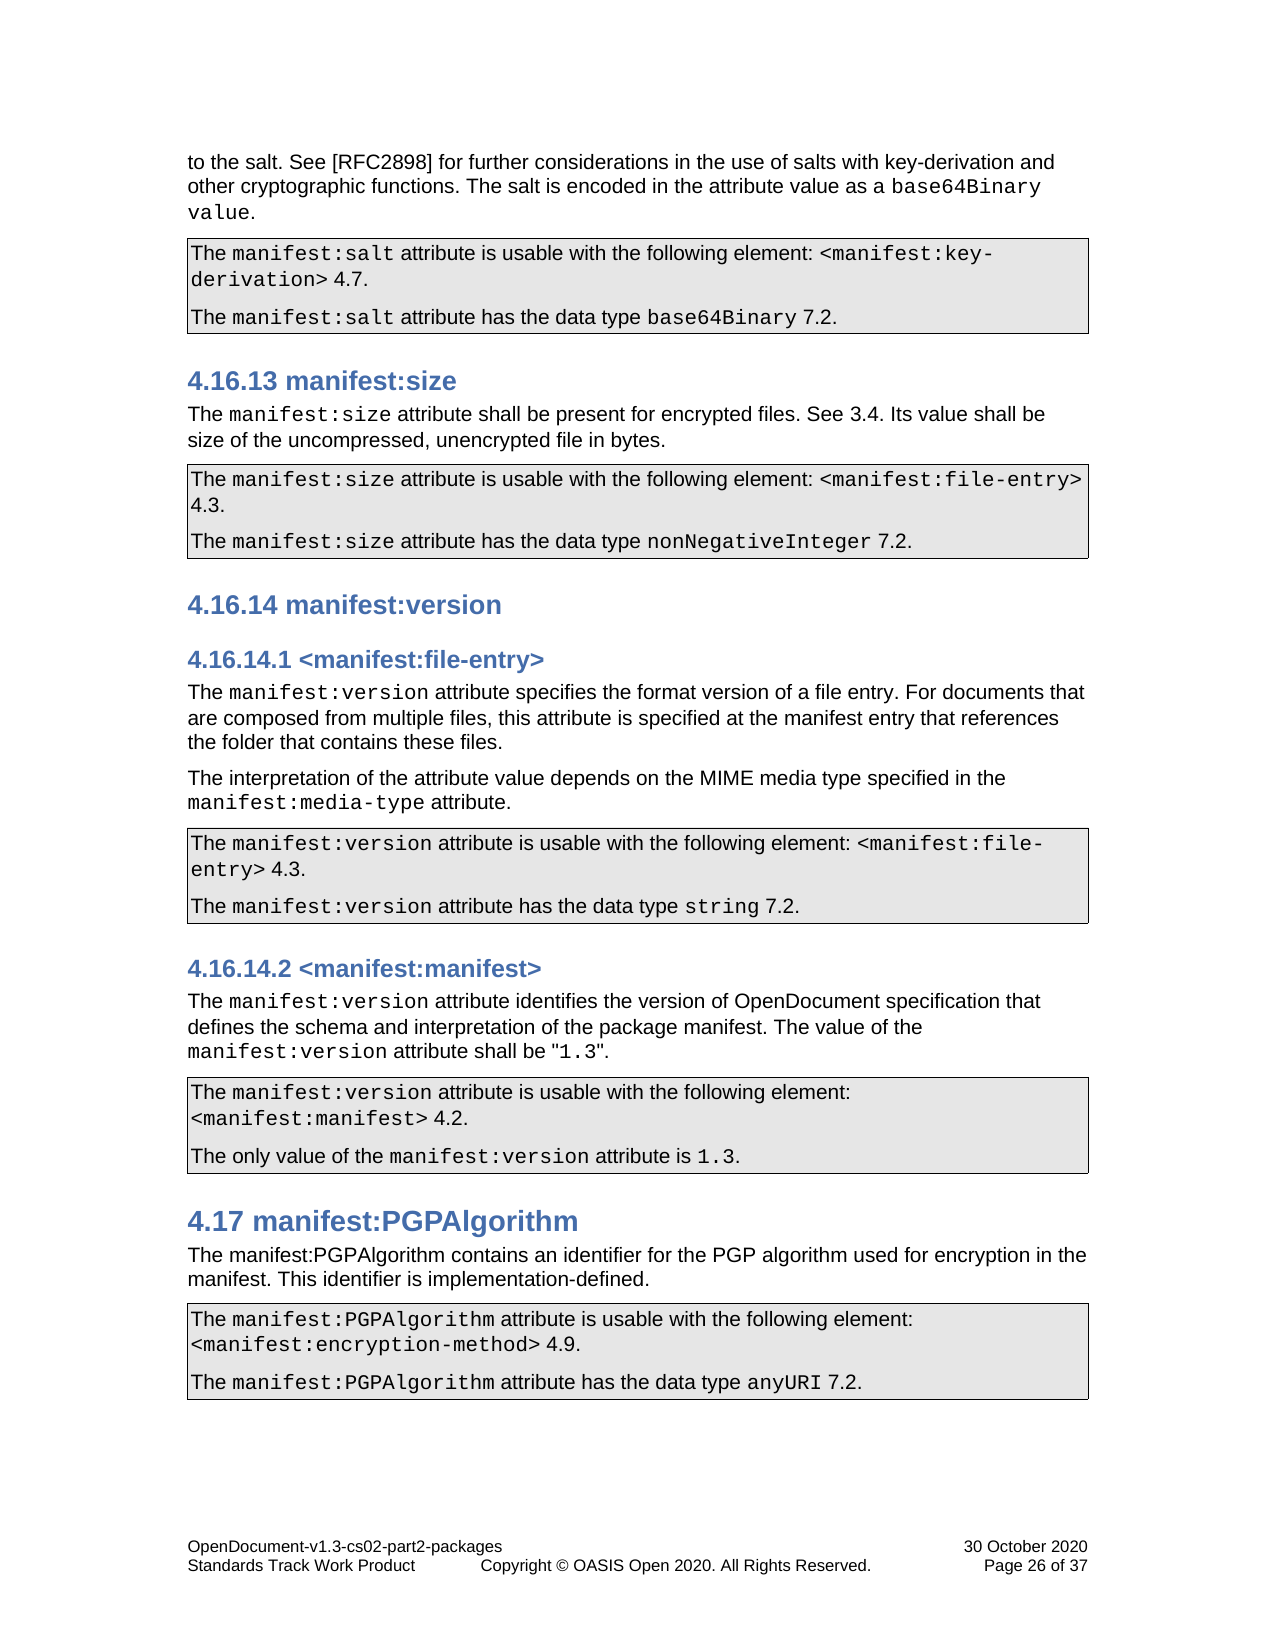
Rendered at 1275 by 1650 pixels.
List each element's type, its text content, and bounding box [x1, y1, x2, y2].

list The manifest:version attribute is usable with the following element: <manifest:manifest> 4.2. [188, 1078, 1088, 1132]
list The manifest:version attribute has the data type string 7.2. [188, 891, 1088, 923]
list The manifest:salt attribute is usable with the following element: <manifest:key-derivation> 4.7. [188, 239, 1088, 292]
text The manifest:version attribute specifies the format version of a file entry. For documents that are composed from multiple files, this attribute is specified at the manifest entry that references the folder that contains these files. [187, 680, 1088, 753]
list The manifest:size attribute is usable with the following element: <manifest:file-entry> 4.3. [188, 465, 1088, 517]
list The manifest:PGPAlgorithm attribute is usable with the following element: <manifest:encryption-method> 4.9. [188, 1304, 1088, 1358]
text The interpretation of the attribute value depends on the MIME media type specified in the manifest:media-type attribute. [187, 766, 1088, 815]
list The manifest:PGPAlgorithm attribute has the data type anyURI 7.2. [188, 1367, 1088, 1399]
text to the salt. See [RFC2898] for further considerations in the use of salts with key-derivation and other cryptographic functions. The salt is encoded in the attribute value as a base64Binary value. [187, 150, 1088, 226]
list The only value of the manifest:version attribute is 1.3. [188, 1141, 1088, 1173]
text The manifest:PGPAlgorithm contains an identifier for the PGP algorithm used for encryption in the manifest. This identifier is implementation-defined. [187, 1243, 1088, 1291]
subtitle manifest:version [187, 589, 1088, 620]
list The manifest:size attribute has the data type nonNegativeInteger 7.2. [188, 526, 1088, 558]
text The manifest:version attribute identifies the version of OpenDocument specification that defines the schema and interpretation of the package manifest. The value of the manifest:version attribute shall be "1.3". [187, 989, 1088, 1065]
subtitle manifest:size [187, 364, 1088, 396]
subtitle <manifest:file-entry> [187, 645, 1088, 674]
text The manifest:size attribute shall be present for encrypted files. See 3.4. Its value shall be size of the uncompressed, unencrypted file in bytes. [187, 402, 1088, 452]
subtitle <manifest:manifest> [187, 954, 1088, 983]
list The manifest:version attribute is usable with the following element: <manifest:file-entry> 4.3. [188, 829, 1088, 882]
subtitle manifest:PGPAlgorithm [187, 1204, 1088, 1237]
list The manifest:salt attribute has the data type base64Binary 7.2. [188, 301, 1088, 333]
